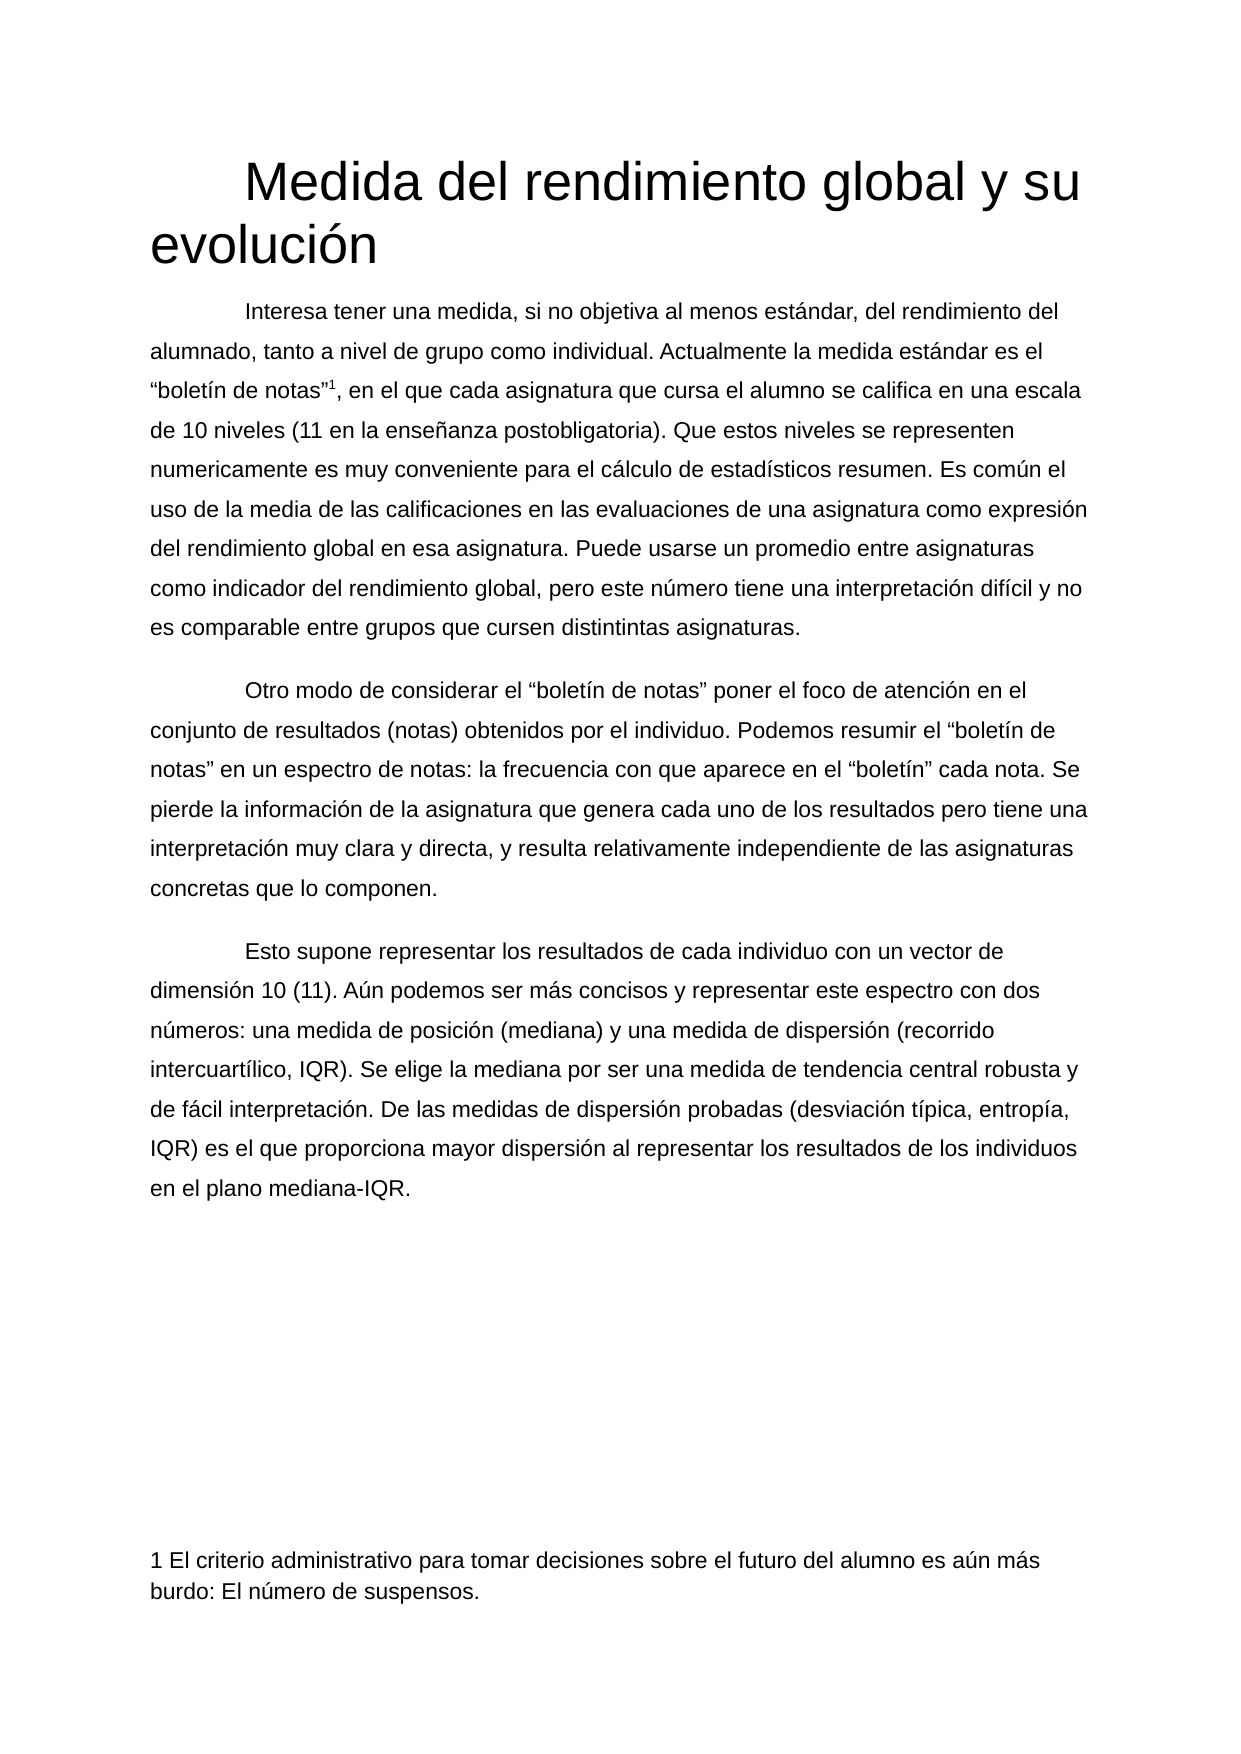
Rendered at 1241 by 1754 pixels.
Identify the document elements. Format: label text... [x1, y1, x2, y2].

text El criterio administrativo para tomar decisiones sobre el futuro del alumno es aún más burdo: El número de suspensos. [150, 1547, 1090, 1604]
text Interesa tener una medida, si no objetiva al menos estándar, del rendimiento del alumnado, tanto a nivel de grupo como individual. Actualmente la medida estándar es el “boletín de notas”, en el que cada asignatura que cursa el alumno se califica en una escala de 10 niveles (11 en la enseñanza postobligatoria). Que estos niveles se representen numericamente es muy conveniente para el cálculo de estadísticos resumen. Es común el uso de la media de las calificaciones en las evaluaciones de una asignatura como expresión del rendimiento global en esa asignatura. Puede usarse un promedio entre asignaturas como indicador del rendimiento global, pero este número tiene una interpretación difícil y no es comparable entre grupos que cursen distintintas asignaturas. [150, 298, 1090, 640]
title Medida del rendimiento global y su evolución [150, 150, 1090, 274]
text Esto supone representar los resultados de cada individuo con un vector de dimensión 10 (11). Aún podemos ser más concisos y representar este espectro con dos números: una medida de posición (mediana) y una medida de dispersión (recorrido intercuartílico, IQR). Se elige la mediana por ser una medida de tendencia central robusta y de fácil interpretación. De las medidas de dispersión probadas (desviación típica, entropía, IQR) es el que proporciona mayor dispersión al representar los resultados de los individuos en el plano mediana-IQR. [150, 938, 1090, 1201]
text Otro modo de considerar el “boletín de notas” poner el foco de atención en el conjunto de resultados (notas) obtenidos por el individuo. Podemos resumir el “boletín de notas” en un espectro de notas: la frecuencia con que aparece en el “boletín” cada nota. Se pierde la información de la asignatura que genera cada uno de los resultados pero tiene una interpretación muy clara y directa, y resulta relativamente independiente de las asignaturas concretas que lo componen. [150, 677, 1090, 901]
